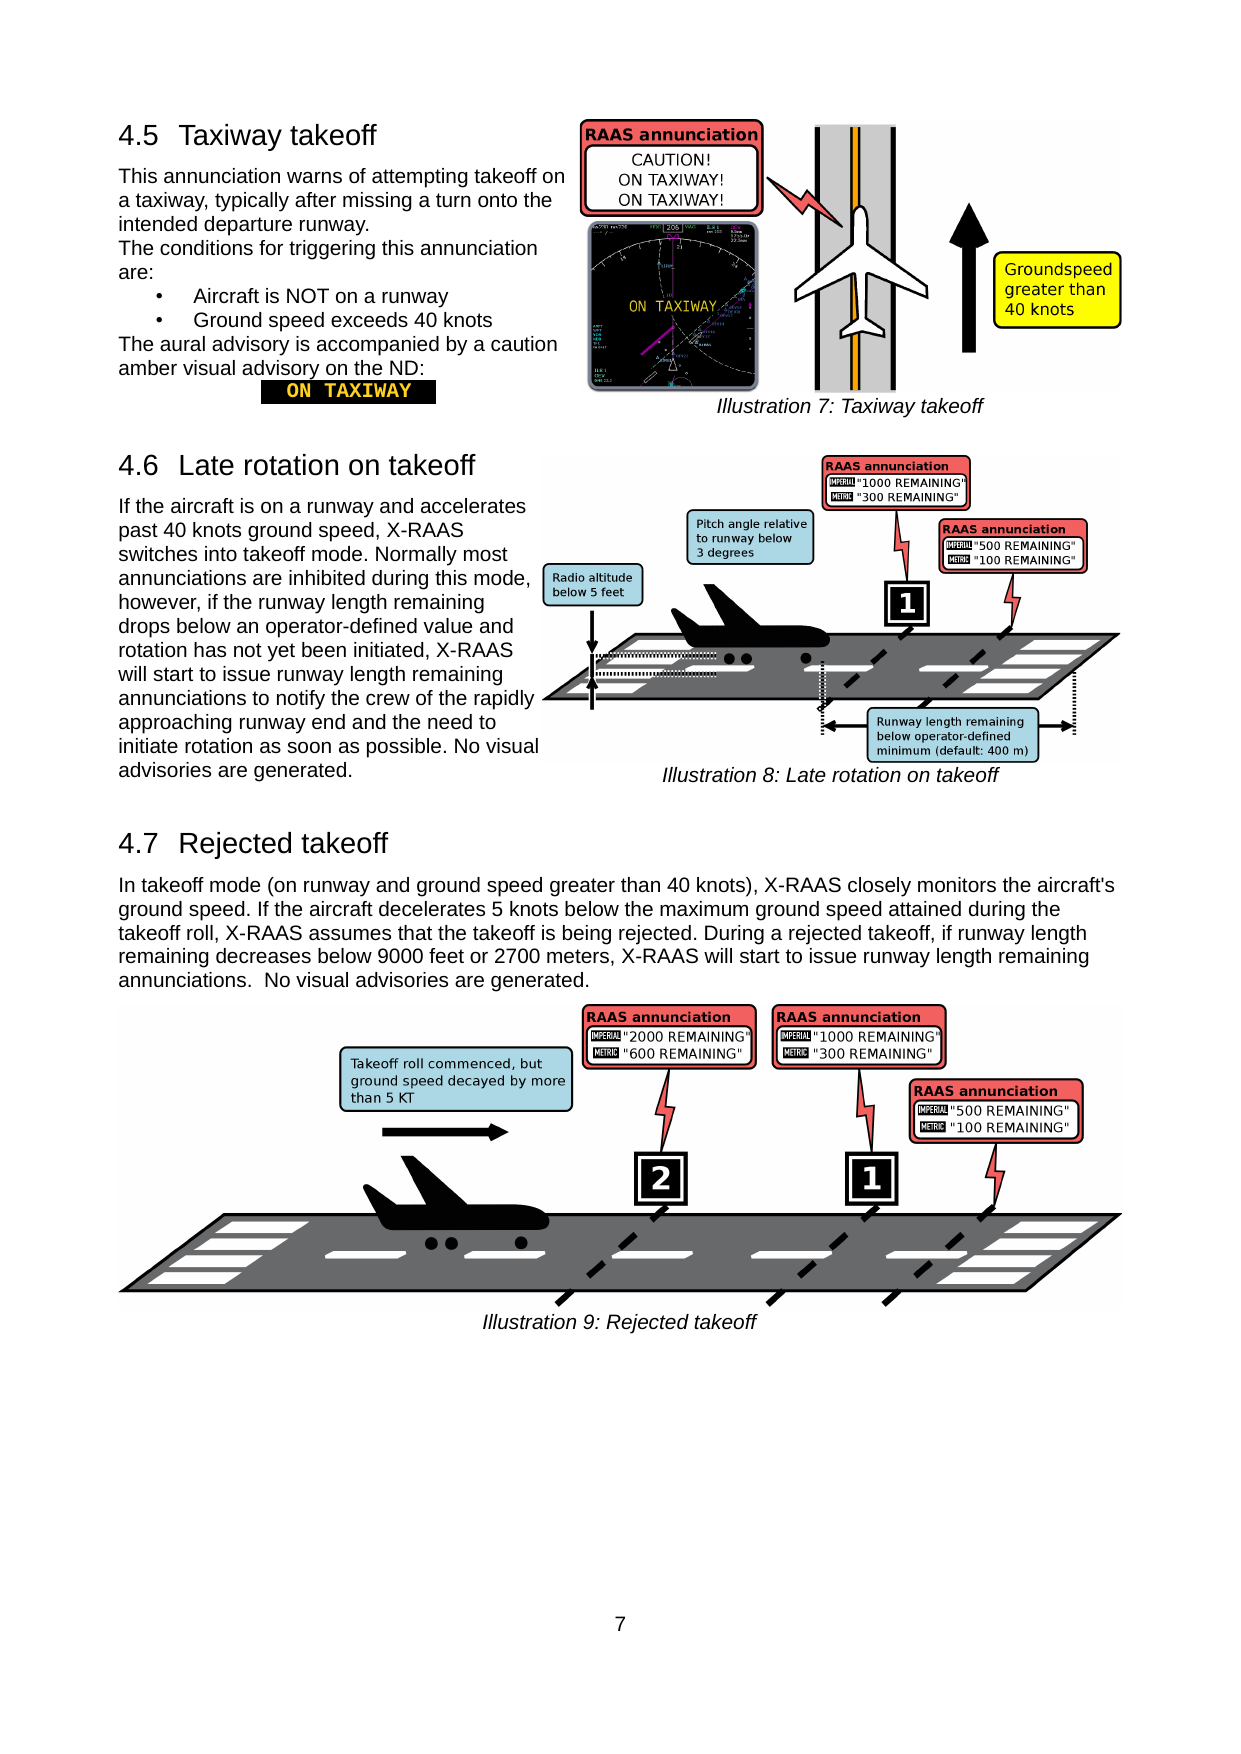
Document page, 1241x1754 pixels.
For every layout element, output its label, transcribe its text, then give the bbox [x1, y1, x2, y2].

picture [118, 1004, 1123, 1310]
text Illustration 8: Late rotation on takeoff [540, 763, 1123, 786]
subtitle Taxiway takeoff [118, 118, 1122, 152]
list Aircraft is NOT on a runway [156, 284, 579, 308]
picture [542, 455, 1121, 763]
subtitle Late rotation on takeoff [118, 448, 1123, 482]
text ON TAXIWAY [118, 380, 580, 404]
text Illustration 7: Taxiway takeoff [580, 395, 1122, 418]
subtitle [540, 786, 1123, 801]
text Illustration 9: Rejected takeoff [118, 1310, 1122, 1333]
subtitle Rejected takeoff [118, 826, 1122, 860]
picture [579, 119, 1122, 395]
text If the aircraft is on a runway and accelerates past 40 knots ground speed, X-RAAS switches into takeoff mode. Normally most annunciations are inhibited during this mode, however, if the runway length remaining drops below an operator-defined value and rotation has not yet been initiated, X-RAAS will start to issue runway length remaining annunciations to notify the crew of the rapidly approaching runway end and the need to initiate rotation as soon as possible. No visual advisories are generated. [118, 494, 540, 782]
text In takeoff mode (on runway and ground speed greater than 40 knots), X-RAAS closely monitors the aircraft's ground speed. If the aircraft decelerates 5 knots below the maximum ground speed attained during the takeoff roll, X-RAAS assumes that the takeoff is being rejected. During a rejected takeoff, if runway length remaining decreases below 9000 feet or 2700 meters, X-RAAS will start to issue runway length remaining annunciations. No visual advisories are generated. [118, 872, 1122, 992]
text The aural advisory is accompanied by a caution amber visual advisory on the ND: [118, 332, 579, 380]
text This annunciation warns of attempting takeoff on a taxiway, typically after missing a turn onto the intended departure runway. [118, 164, 579, 236]
list Ground speed exceeds 40 knots [156, 308, 579, 332]
text The conditions for triggering this annunciation are: [118, 236, 579, 284]
